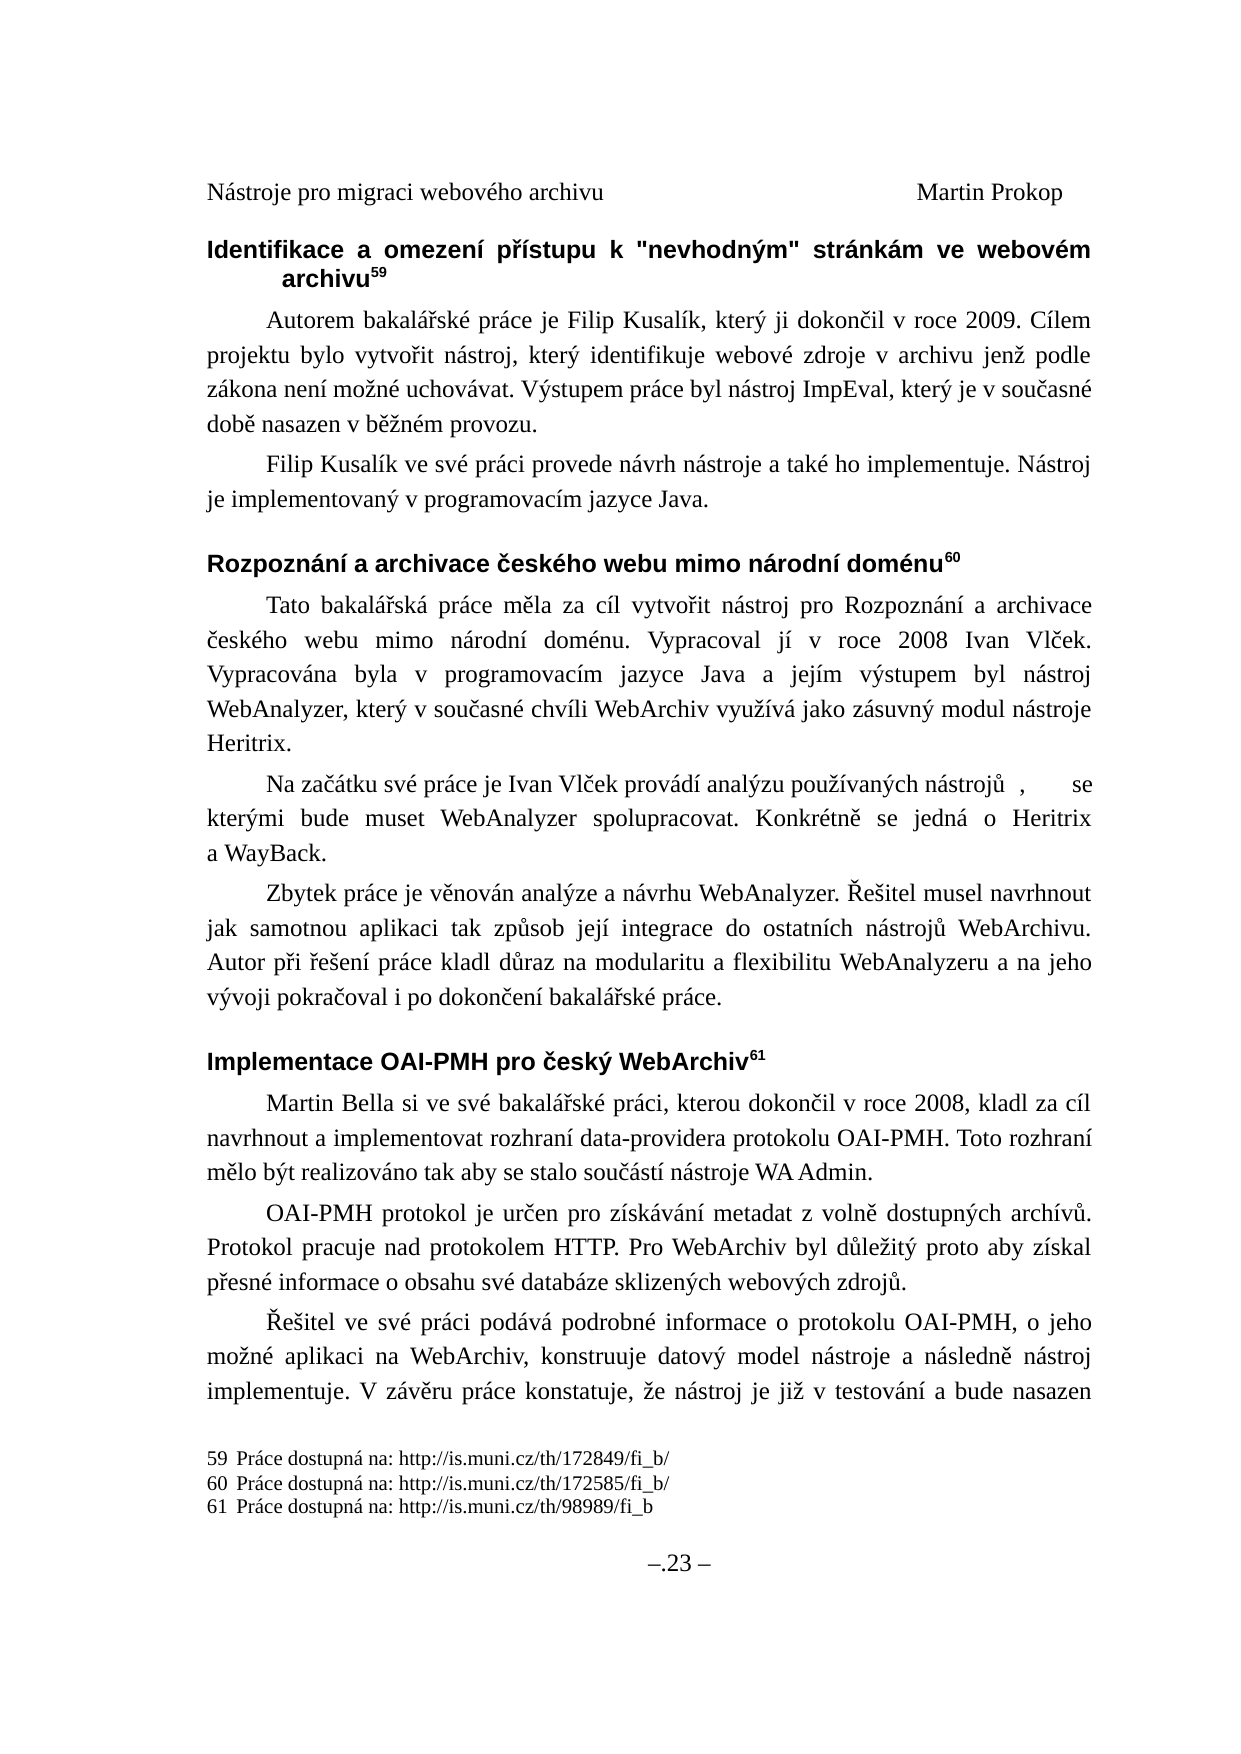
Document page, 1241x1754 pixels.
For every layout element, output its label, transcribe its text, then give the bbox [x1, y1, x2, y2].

text Práce dostupná na: http://is.muni.cz/th/172849/fi_b/ [207, 1446, 1093, 1470]
text Řešitel ve své práci podává podrobné informace o protokolu OAI-PMH, o jeho možné aplikaci na WebArchiv, konstruuje datový model nástroje a následně nástroj implementuje. V závěru práce konstatuje, že nástroj je již v testování a bude nasazen [207, 1307, 1093, 1405]
text OAI-PMH protokol je určen pro získávání metadat z volně dostupných archívů. Protokol pracuje nad protokolem HTTP. Pro WebArchiv byl důležitý proto aby získal přesné informace o obsahu své databáze sklizených webových zdrojů. [207, 1198, 1093, 1295]
text Na začátku své práce je Ivan Vlček provádí analýzu používaných nástrojů , se kterými bude muset WebAnalyzer spolupracovat. Konkrétně se jedná o Heritrix a WayBack. [207, 769, 1093, 866]
text Zbytek práce je věnován analýze a návrhu WebAnalyzer. Řešitel musel navrhnout jak samotnou aplikaci tak způsob její integrace do ostatních nástrojů WebArchivu. Autor při řešení práce kladl důraz na modularitu a flexibilitu WebAnalyzeru a na jeho vývoji pokračoval i po dokončení bakalářské práce. [207, 878, 1093, 1010]
text Autorem bakalářské práce je Filip Kusalík, který ji dokončil v roce 2009. Cílem projektu bylo vytvořit nástroj, který identifikuje webové zdroje v archivu jenž podle zákona není možné uchovávat. Výstupem práce byl nástroj ImpEval, který je v současné době nasazen v běžném provozu. [207, 305, 1093, 438]
text Práce dostupná na: http://is.muni.cz/th/98989/fi_b [207, 1494, 1093, 1518]
subtitle Rozpoznání a archivace českého webu mimo národní doménu [207, 549, 1093, 578]
text Tato bakalářská práce měla za cíl vytvořit nástroj pro Rozpoznání a archivace českého webu mimo národní doménu. Vypracoval jí v roce 2008 Ivan Vlček. Vypracována byla v programovacím jazyce Java a jejím výstupem byl nástroj WebAnalyzer, který v současné chvíli WebArchiv využívá jako zásuvný modul nástroje Heritrix. [207, 590, 1093, 757]
text Filip Kusalík ve své práci provede návrh nástroje a také ho implementuje. Nástroj je implementovaný v programovacím jazyce Java. [207, 449, 1093, 512]
text Martin Bella si ve své bakalářské práci, kterou dokončil v roce 2008, kladl za cíl navrhnout a implementovat rozhraní data-providera protokolu OAI-PMH. Toto rozhraní mělo být realizováno tak aby se stalo součástí nástroje WA Admin. [207, 1088, 1093, 1186]
subtitle Identifikace a omezení přístupu k "nevhodným" stránkám ve webovém archivu [207, 235, 1093, 293]
text Práce dostupná na: http://is.muni.cz/th/172585/fi_b/ [207, 1470, 1093, 1494]
subtitle Implementace OAI-PMH pro český WebArchiv [207, 1047, 1093, 1076]
